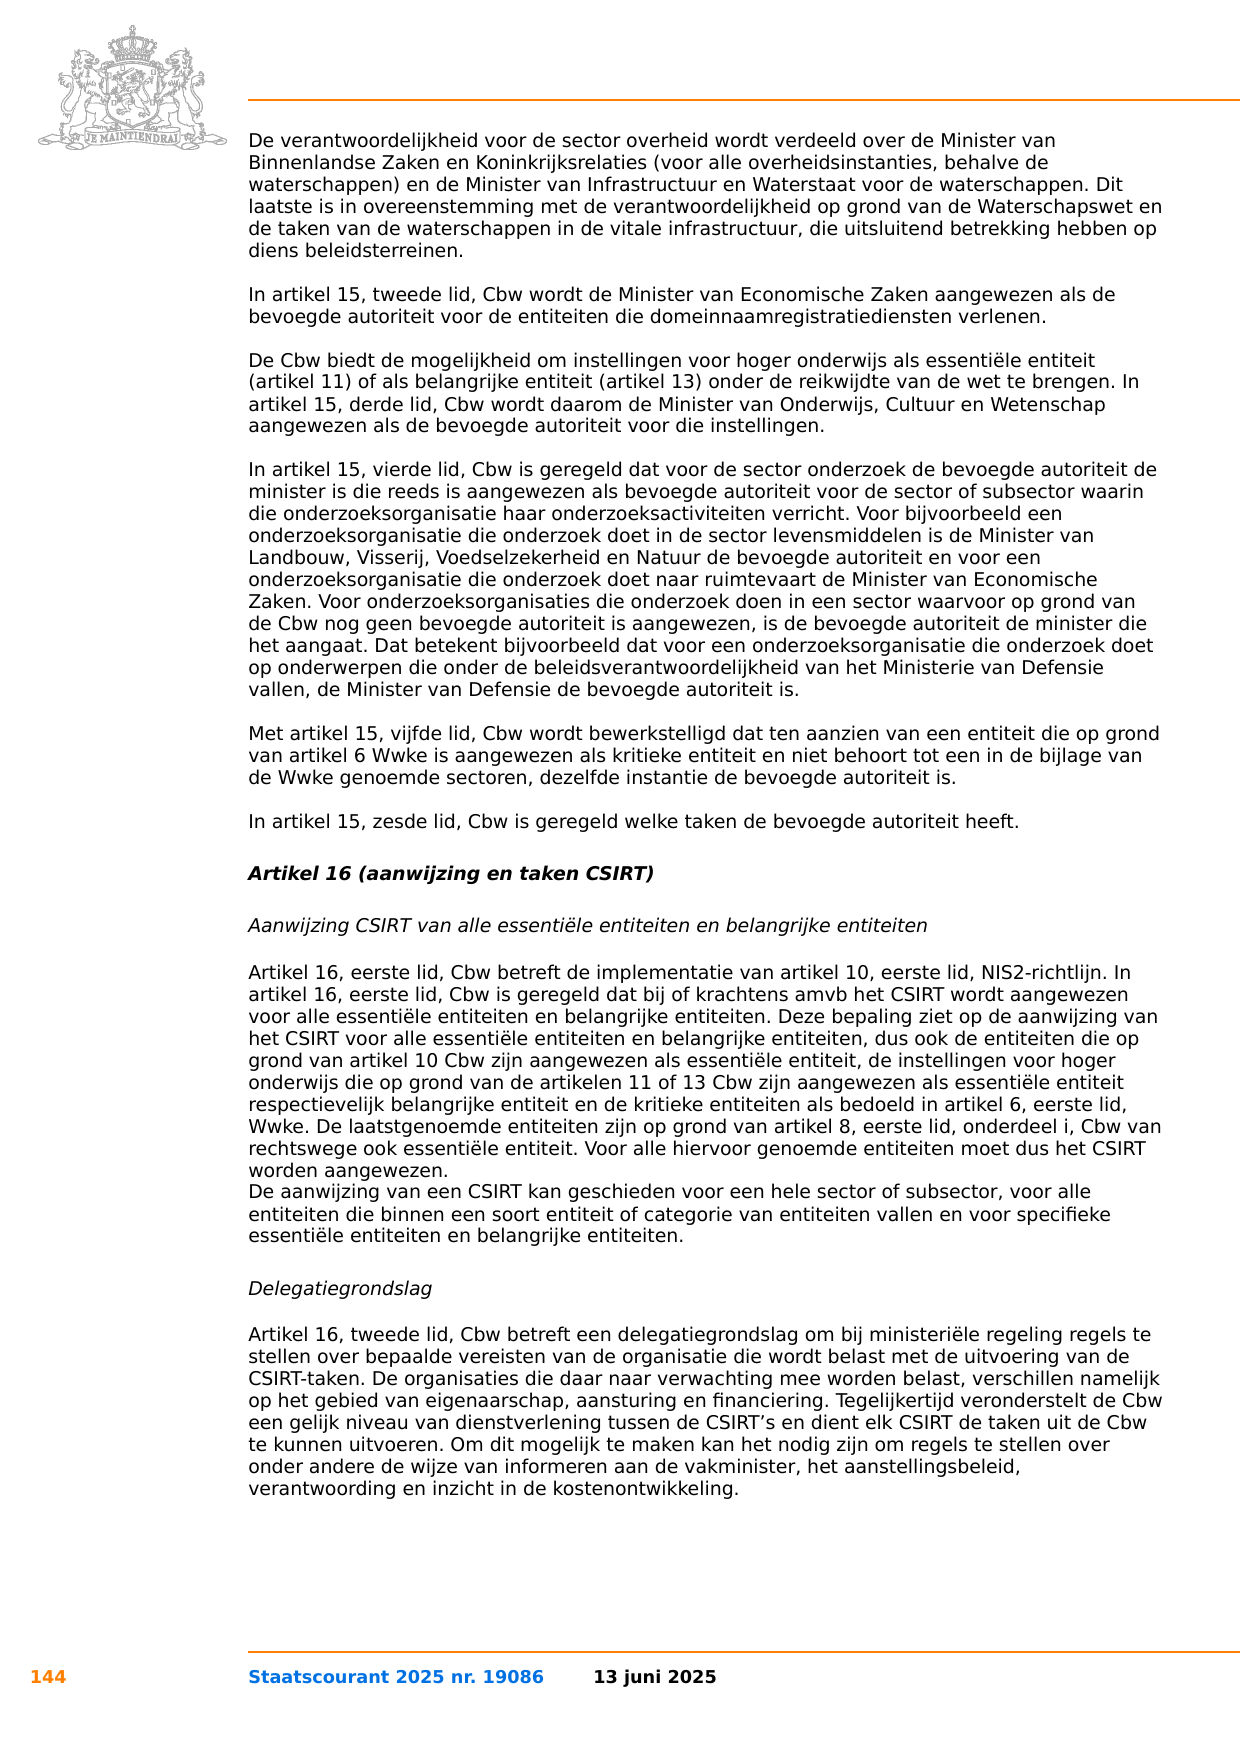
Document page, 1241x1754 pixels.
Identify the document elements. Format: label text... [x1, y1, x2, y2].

text De Cbw biedt de mogelijkheid om instellingen voor hoger onderwijs als essentiële entiteit (artikel 11) of als belangrijke entiteit (artikel 13) onder de reikwijdte van de wet te brengen. In artikel 15, derde lid, Cbw wordt daarom de Minister van Onderwijs, Cultuur en Wetenschap aangewezen als de bevoegde autoriteit voor die instellingen. [248, 349, 1163, 437]
text De verantwoordelijkheid voor de sector overheid wordt verdeeld over de Minister van Binnenlandse Zaken en Koninkrijksrelaties (voor alle overheidsinstanties, behalve de waterschappen) en de Minister van Infrastructuur en Waterstaat voor de waterschappen. Dit laatste is in overeenstemming met de verantwoordelijkheid op grond van de Waterschapswet en de taken van de waterschappen in de vitale infrastructuur, die uitsluitend betrekking hebben op diens beleidsterreinen. [248, 130, 1163, 262]
text Artikel 16, eerste lid, Cbw betreft de implementatie van artikel 10, eerste lid, NIS2-richtlijn. In artikel 16, eerste lid, Cbw is geregeld dat bij of krachtens amvb het CSIRT wordt aangewezen voor alle essentiële entiteiten en belangrijke entiteiten. Deze bepaling ziet op de aanwijzing van het CSIRT voor alle essentiële entiteiten en belangrijke entiteiten, dus ook de entiteiten die op grond van artikel 10 Cbw zijn aangewezen als essentiële entiteit, de instellingen voor hoger onderwijs die op grond van de artikelen 11 of 13 Cbw zijn aangewezen als essentiële entiteit respectievelijk belangrijke entiteit en de kritieke entiteiten als bedoeld in artikel 6, eerste lid, Wwke. De laatstgenoemde entiteiten zijn op grond van artikel 8, eerste lid, onderdeel i, Cbw van rechtswege ook essentiële entiteit. Voor alle hiervoor genoemde entiteiten moet dus het CSIRT worden aangewezen. [248, 962, 1163, 1181]
text In artikel 15, vierde lid, Cbw is geregeld dat voor de sector onderzoek de bevoegde autoriteit de minister is die reeds is aangewezen als bevoegde autoriteit voor de sector of subsector waarin die onderzoeksorganisatie haar onderzoeksactiviteiten verricht. Voor bijvoorbeeld een onderzoeksorganisatie die onderzoek doet in de sector levensmiddelen is de Minister van Landbouw, Visserij, Voedselzekerheid en Natuur de bevoegde autoriteit en voor een onderzoeksorganisatie die onderzoek doet naar ruimtevaart de Minister van Economische Zaken. Voor onderzoeksorganisaties die onderzoek doen in een sector waarvoor op grond van de Cbw nog geen bevoegde autoriteit is aangewezen, is de bevoegde autoriteit de minister die het aangaat. Dat betekent bijvoorbeeld dat voor een onderzoeksorganisatie die onderzoek doet op onderwerpen die onder de beleidsverantwoordelijkheid van het Ministerie van Defensie vallen, de Minister van Defensie de bevoegde autoriteit is. [248, 459, 1163, 701]
subtitle Aanwijzing CSIRT van alle essentiële entiteiten en belangrijke entiteiten [248, 915, 1163, 937]
subtitle Artikel 16 (aanwijzing en taken CSIRT) [248, 863, 1163, 885]
text In artikel 15, tweede lid, Cbw wordt de Minister van Economische Zaken aangewezen als de bevoegde autoriteit voor de entiteiten die domeinnaamregistratiediensten verlenen. [248, 284, 1163, 328]
text In artikel 15, zesde lid, Cbw is geregeld welke taken de bevoegde autoriteit heeft. [248, 811, 1163, 833]
subtitle Delegatiegrondslag [248, 1277, 1163, 1299]
text Artikel 16, tweede lid, Cbw betreft een delegatiegrondslag om bij ministeriële regeling regels te stellen over bepaalde vereisten van de organisatie die wordt belast met de uitvoering van de CSIRT-taken. De organisaties die daar naar verwachting mee worden belast, verschillen namelijk op het gebied van eigenaarschap, aansturing en financiering. Tegelijkertijd veronderstelt de Cbw een gelijk niveau van dienstverlening tussen de CSIRT’s en dient elk CSIRT de taken uit de Cbw te kunnen uitvoeren. Om dit mogelijk te maken kan het nodig zijn om regels te stellen over onder andere de wijze van informeren aan de vakminister, het aanstellingsbeleid, verantwoording en inzicht in de kostenontwikkeling. [248, 1324, 1163, 1500]
text Met artikel 15, vijfde lid, Cbw wordt bewerkstelligd dat ten aanzien van een entiteit die op grond van artikel 6 Wwke is aangewezen als kritieke entiteit en niet behoort tot een in de bijlage van de Wwke genoemde sectoren, dezelfde instantie de bevoegde autoriteit is. [248, 723, 1163, 789]
text De aanwijzing van een CSIRT kan geschieden voor een hele sector of subsector, voor alle entiteiten die binnen een soort entiteit of categorie van entiteiten vallen en voor specifieke essentiële entiteiten en belangrijke entiteiten. [248, 1181, 1163, 1247]
picture [38, 25, 227, 150]
